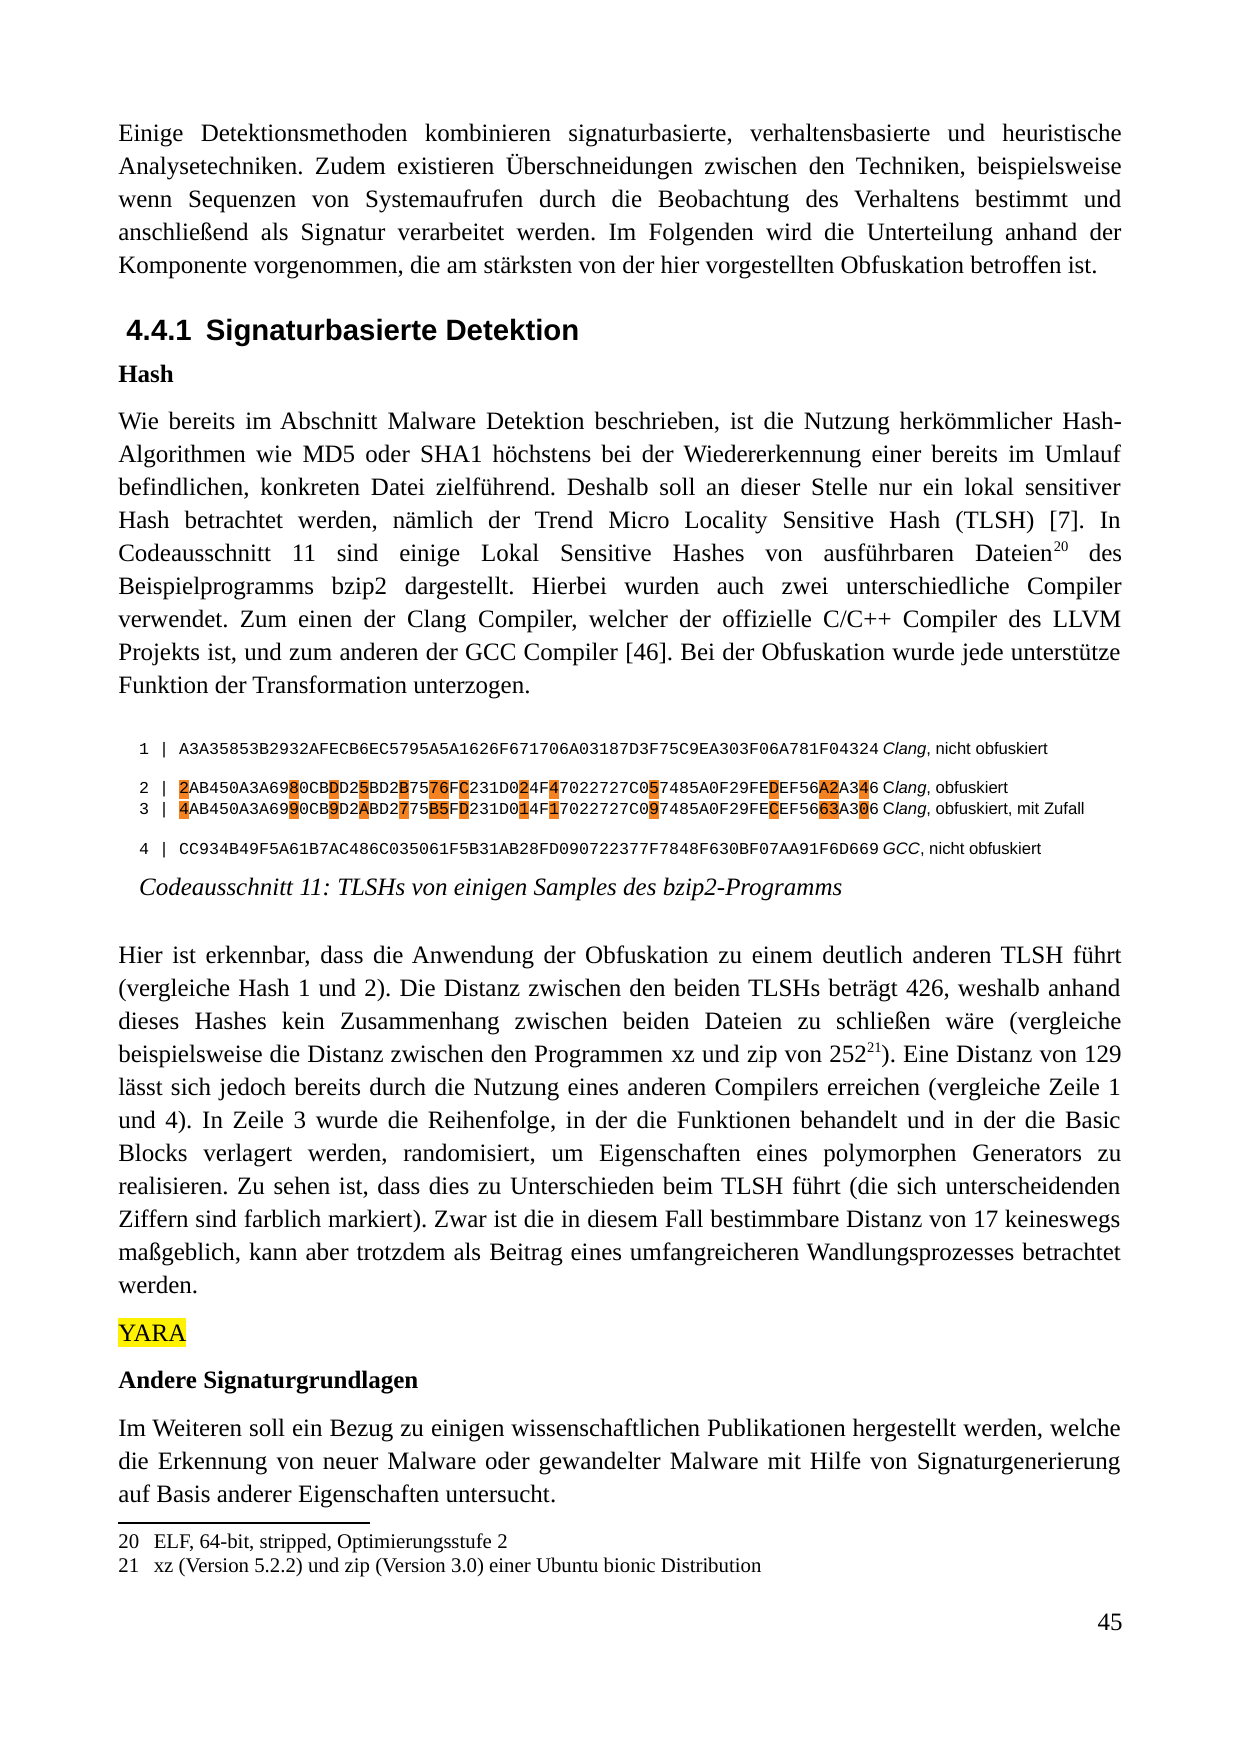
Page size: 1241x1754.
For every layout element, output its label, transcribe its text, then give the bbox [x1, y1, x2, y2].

text xz (Version 5.2.2) und zip (Version 3.0) einer Ubuntu bionic Distribution [118, 1553, 1122, 1577]
text ELF, 64-bit, stripped, Optimierungsstufe 2 [118, 1529, 1122, 1553]
list 2AB450A3A6980CBDD25BD2B7576FC231D024F47022727C057485A0F29FEDEF56A2A346 Clang, obfuskiert [139, 778, 1111, 799]
list 4AB450A3A6990CB9D2ABD2775B5FD231D014F17022727C097485A0F29FECEF5663A306 Clang, obfuskiert, mit Zufall [139, 799, 1111, 819]
text Im Weiteren soll ein Bezug zu einigen wissenschaftlichen Publikationen hergestellt werden, welche die Erkennung von neuer Malware oder gewandelter Malware mit Hilfe von Signaturgenerierung auf Basis anderer Eigenschaften untersucht. [118, 1413, 1122, 1508]
text Hash [118, 359, 1122, 387]
list A3A35853B2932AFECB6EC5795A5A1626F671706A03187D3F75C9EA303F06A781F04324 Clang, nicht obfuskiert [139, 739, 1111, 759]
text Hier ist erkennbar, dass die Anwendung der Obfuskation zu einem deutlich anderen TLSH führt (vergleiche Hash 1 und 2). Die Distanz zwischen den beiden TLSHs beträgt 426, weshalb anhand dieses Hashes kein Zusammenhang zwischen beiden Dateien zu schließen wäre (vergleiche beispielsweise die Distanz zwischen den Programmen xz und zip von 252). Eine Distanz von 129 lässt sich jedoch bereits durch die Nutzung eines anderen Compilers erreichen (vergleiche Zeile 1 und 4). In Zeile 3 wurde die Reihenfolge, in der die Funktionen behandelt und in der die Basic Blocks verlagert werden, randomisiert, um Eigenschaften eines polymorphen Generators zu realisieren. Zu sehen ist, dass dies zu Unterschieden beim TLSH führt (die sich unterscheidenden Ziffern sind farblich markiert). Zwar ist die in diesem Fall bestimmbare Distanz von 17 keineswegs maßgeblich, kann aber trotzdem als Beitrag eines umfangreicheren Wandlungsprozesses betrachtet werden. [118, 940, 1122, 1299]
text Andere Signaturgrundlagen [118, 1366, 1122, 1394]
text Einige Detektionsmethoden kombinieren signaturbasierte, verhaltensbasierte und heuristische Analysetechniken. Zudem existieren Überschneidungen zwischen den Techniken, beispielsweise wenn Sequenzen von Systemaufrufen durch die Beobachtung des Verhaltens bestimmt und anschließend als Signatur verarbeitet werden. Im Folgenden wird die Unterteilung anhand der Komponente vorgenommen, die am stärksten von der hier vorgestellten Obfuskation betroffen ist. [118, 118, 1122, 279]
text Codeausschnitt 11: TLSHs von einigen Samples des bzip2-Programms [139, 872, 1111, 901]
list CC934B49F5A61B7AC486C035061F5B31AB28FD090722377F7848F630BF07AA91F6D669 GCC, nicht obfuskiert [139, 839, 1111, 859]
text Wie bereits im Abschnitt Malware Detektion beschrieben, ist die Nutzung herkömmlicher Hash-Algorithmen wie MD5 oder SHA1 höchstens bei der Wiedererkennung einer bereits im Umlauf befindlichen, konkreten Datei zielführend. Deshalb soll an dieser Stelle nur ein lokal sensitiver Hash betrachtet werden, nämlich der Trend Micro Locality Sensitive Hash (TLSH) [7]. In Codeausschnitt 11 sind einige Lokal Sensitive Hashes von ausführbaren Dateien des Beispielprogramms bzip2 dargestellt. Hierbei wurden auch zwei unterschiedliche Compiler verwendet. Zum einen der Clang Compiler, welcher der offizielle C/C++ Compiler des LLVM Projekts ist, und zum anderen der GCC Compiler [46]. Bei der Obfuskation wurde jede unterstütze Funktion der Transformation unterzogen. [118, 406, 1122, 699]
subtitle Signaturbasierte Detektion [118, 312, 1122, 346]
text YARA [118, 1318, 1122, 1347]
